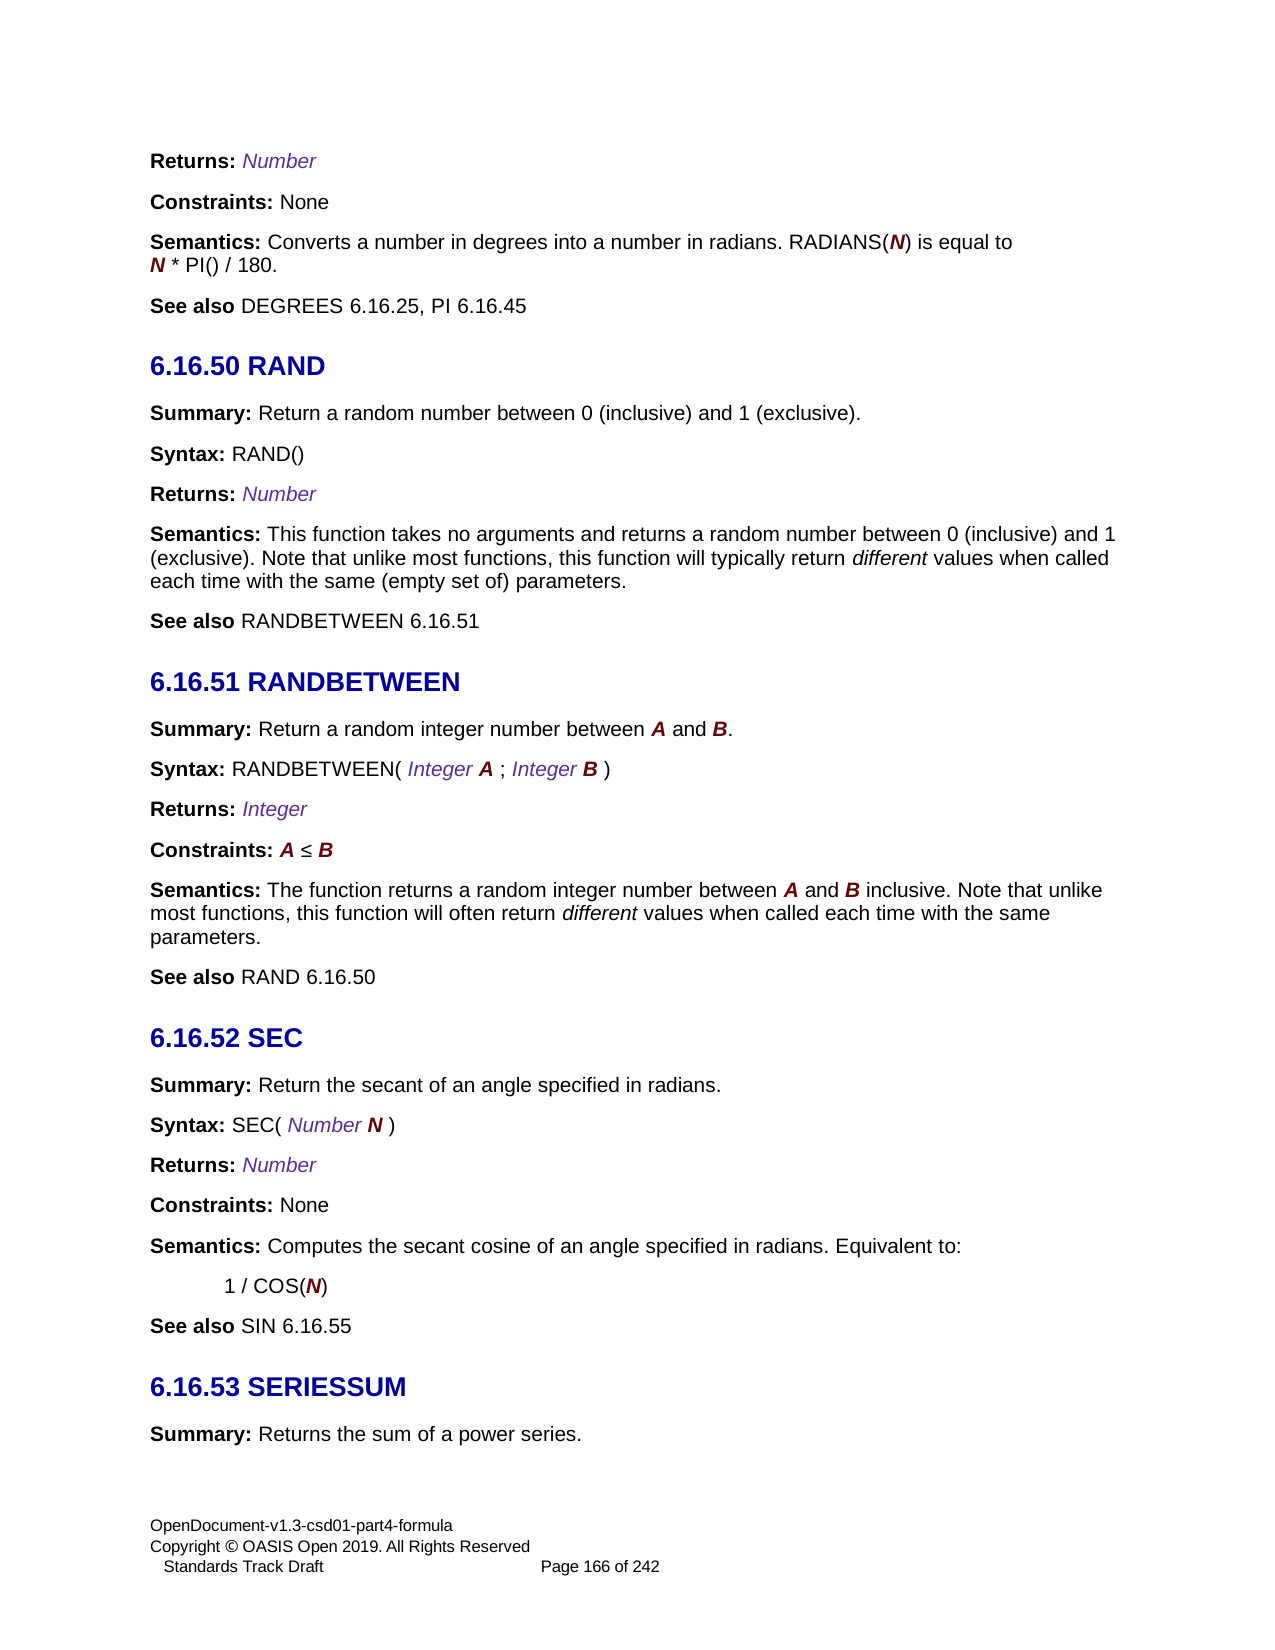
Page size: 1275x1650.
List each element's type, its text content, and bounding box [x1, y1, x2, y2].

text Summary: Return a random number between 0 (inclusive) and 1 (exclusive). [150, 402, 1125, 425]
text Semantics: Computes the secant cosine of an angle specified in radians. Equivalent to: [150, 1234, 1125, 1258]
text See also RANDBETWEEN 6.16.51 [150, 610, 1125, 633]
subtitle SERIESSUM [150, 1371, 1125, 1401]
text Syntax: RANDBETWEEN( Integer A ; Integer B ) [150, 758, 1125, 781]
text Returns: Number [150, 150, 1125, 173]
text Constraints: A ≤ B [150, 838, 1125, 862]
text Semantics: The function returns a random integer number between A and B inclusive. Note that unlike most functions, this function will often return different values when called each time with the same parameters. [150, 878, 1125, 949]
text Returns: Integer [150, 798, 1125, 821]
text Returns: Number [150, 1154, 1125, 1177]
text See also DEGREES 6.16.25, PI 6.16.45 [150, 294, 1125, 318]
text Summary: Return the secant of an angle specified in radians. [150, 1073, 1125, 1097]
text Summary: Returns the sum of a power series. [150, 1422, 1125, 1446]
text Syntax: SEC( Number N ) [150, 1113, 1125, 1137]
text Constraints: None [150, 1194, 1125, 1217]
text Syntax: RAND() [150, 442, 1125, 466]
text Returns: Number [150, 482, 1125, 506]
text Constraints: None [150, 190, 1125, 214]
text Summary: Return a random integer number between A and B. [150, 717, 1125, 741]
text See also RAND 6.16.50 [150, 966, 1125, 989]
text 1 / COS(N) [150, 1274, 1125, 1298]
text Semantics: Converts a number in degrees into a number in radians. RADIANS(N) is equal to N * PI() / 180. [150, 230, 1125, 277]
subtitle SEC [150, 1022, 1125, 1052]
text See also SIN 6.16.55 [150, 1314, 1125, 1338]
text Semantics: This function takes no arguments and returns a random number between 0 (inclusive) and 1 (exclusive). Note that unlike most functions, this function will typically return different values when called each time with the same (empty set of) parameters. [150, 522, 1125, 593]
subtitle RANDBETWEEN [150, 667, 1125, 697]
subtitle RAND [150, 351, 1125, 381]
